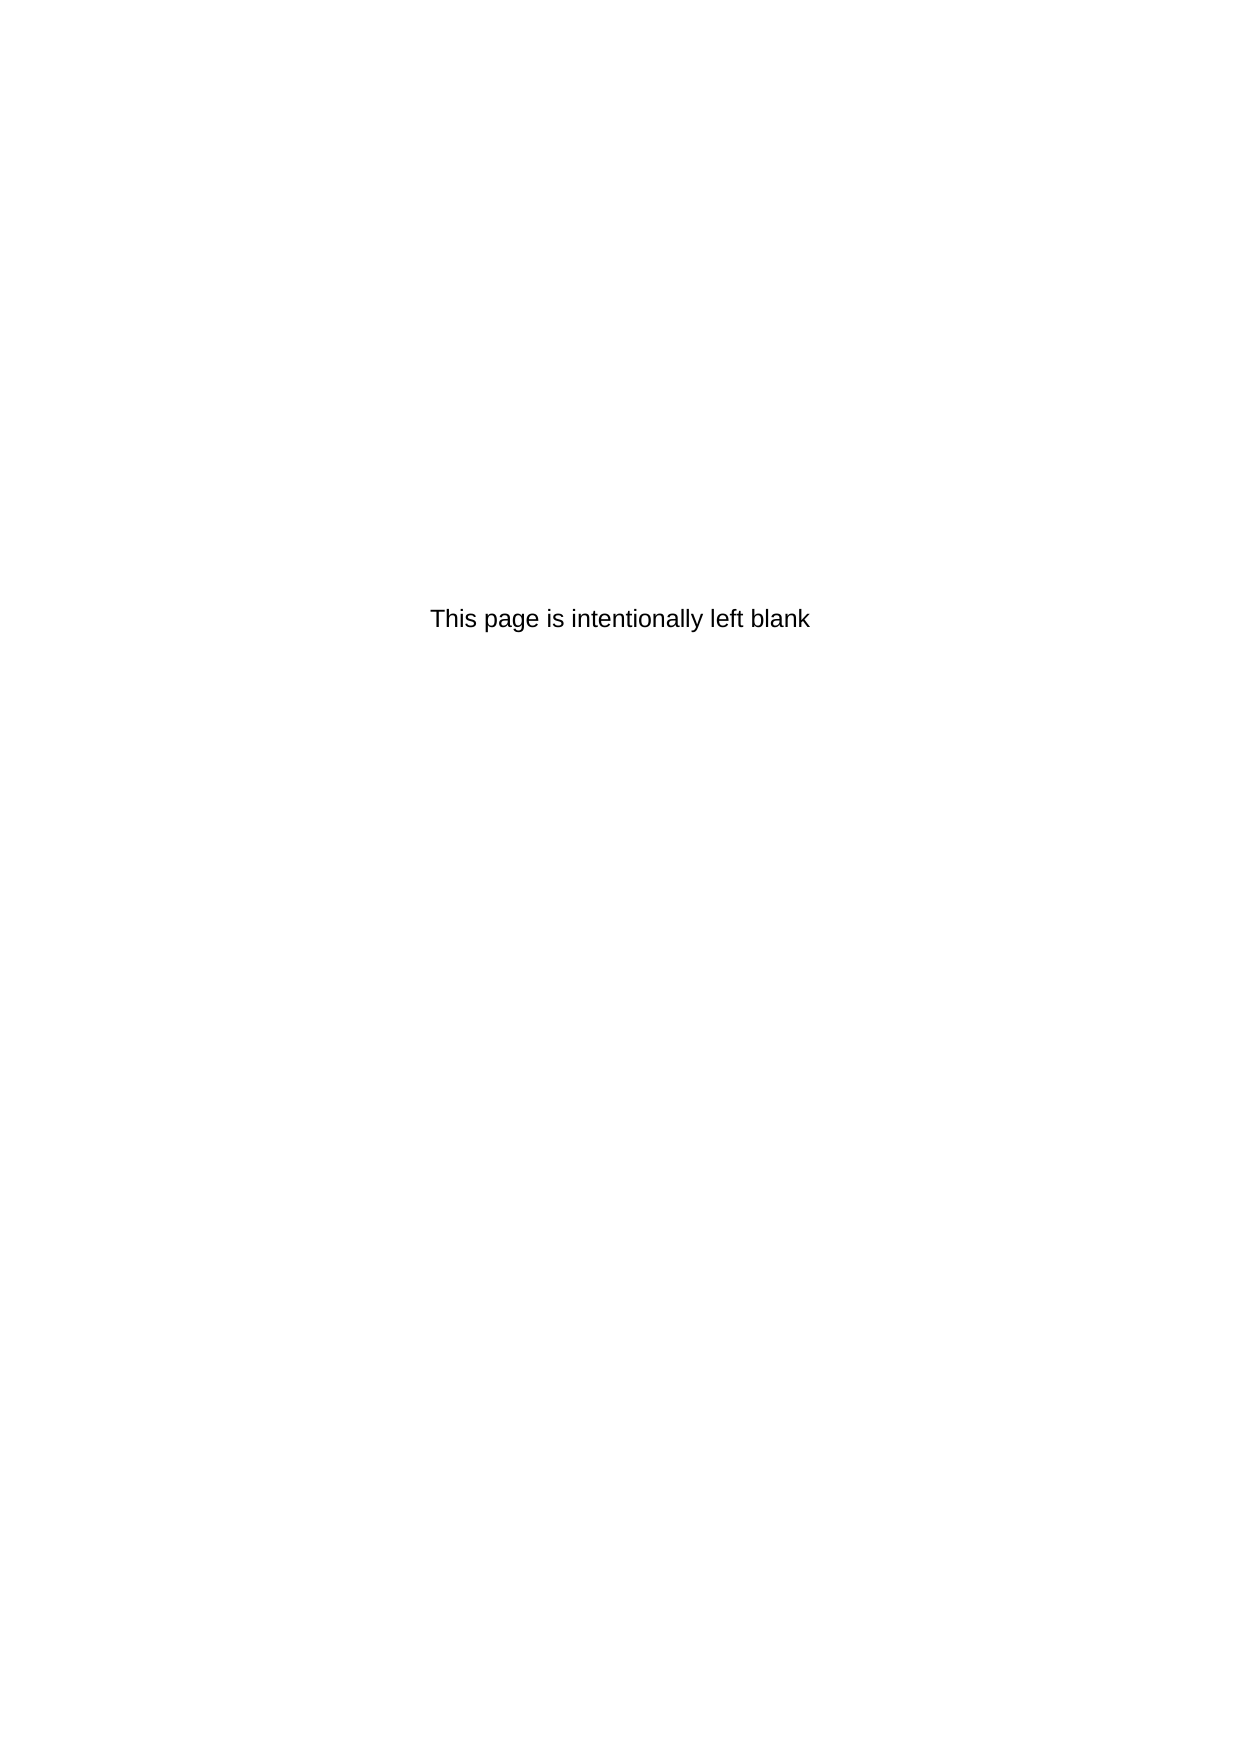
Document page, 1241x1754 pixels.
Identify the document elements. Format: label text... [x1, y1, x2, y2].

text This page is intentionally left blank [118, 604, 1122, 633]
